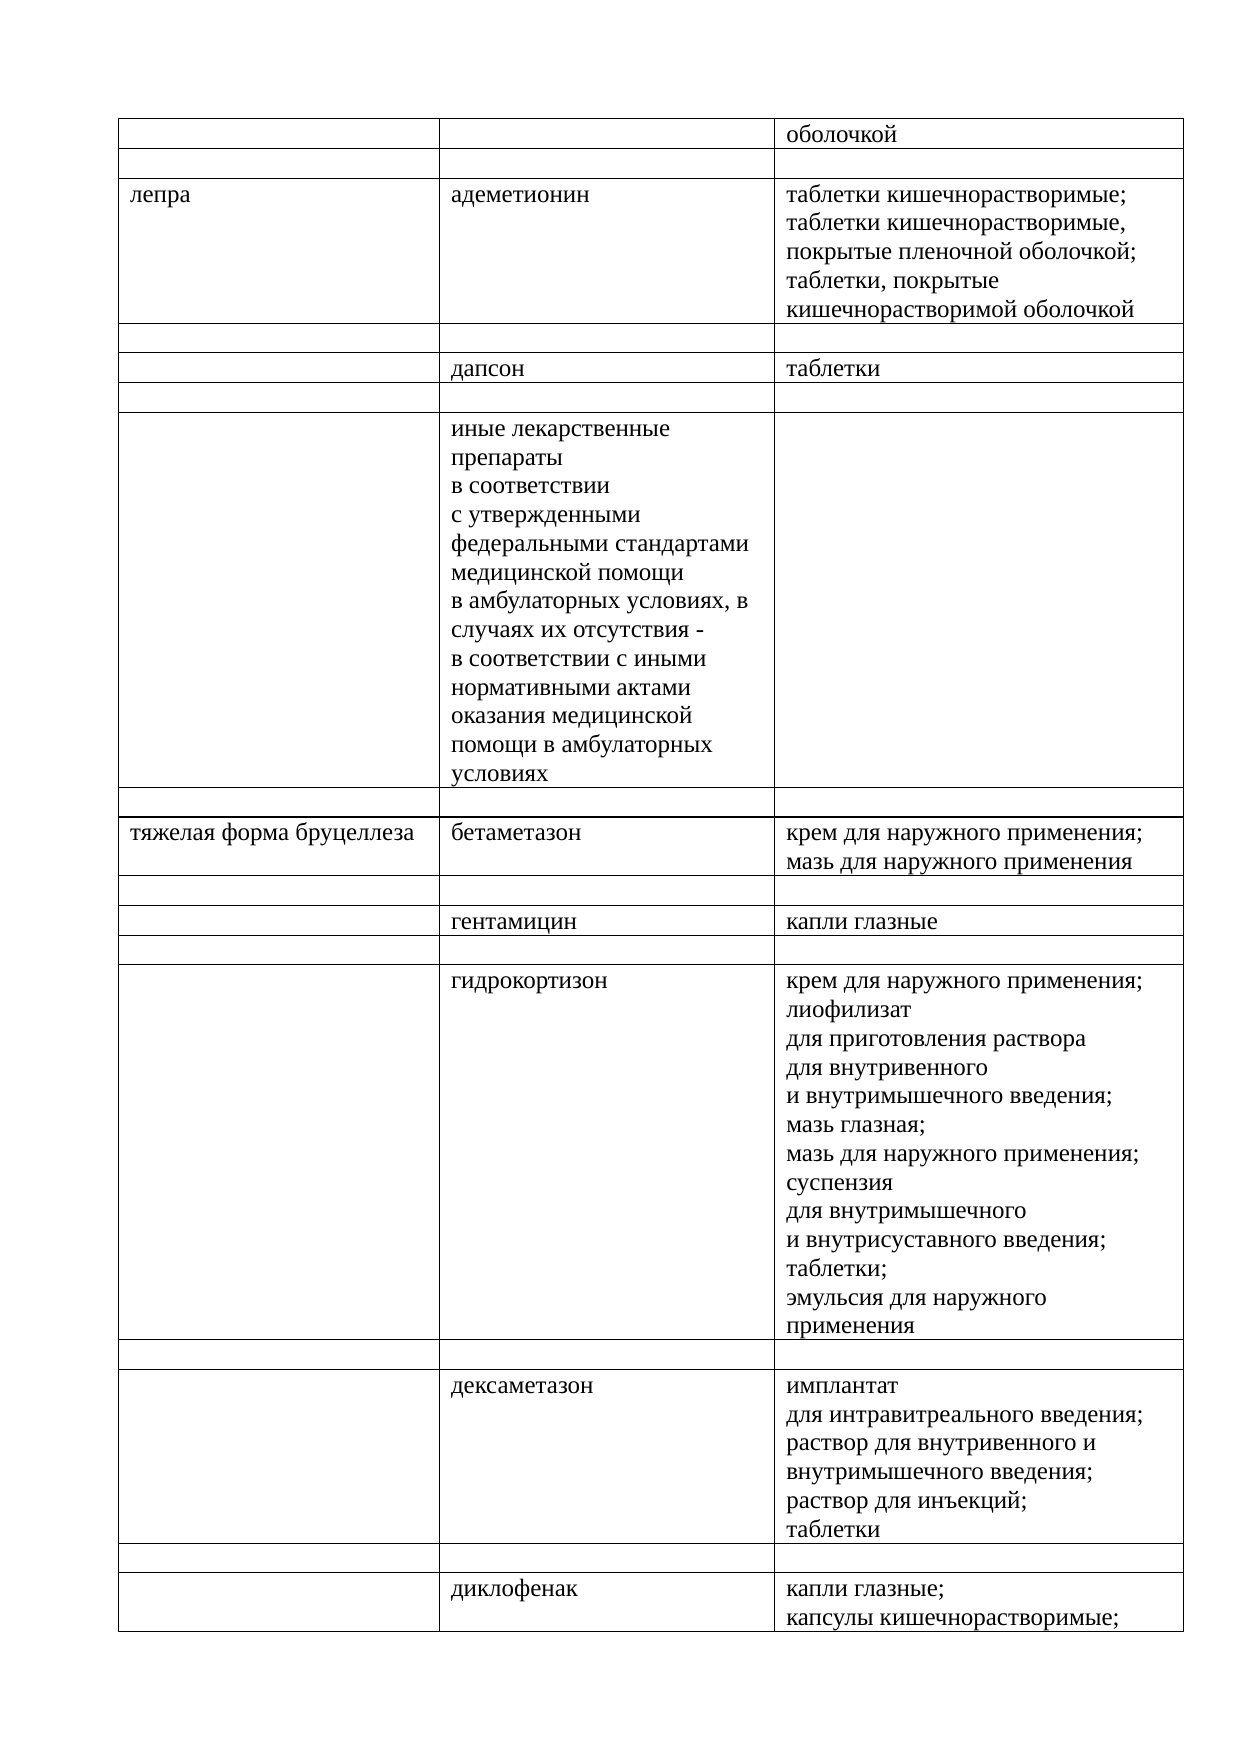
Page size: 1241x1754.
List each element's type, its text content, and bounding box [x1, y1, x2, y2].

table_cell [775, 1544, 1183, 1572]
table_cell имплантат для интравитреального введения; раствор для внутривенного и внутримышечного введения; раствор для инъекций; таблетки [775, 1370, 1183, 1542]
table_cell бетаметазон [440, 818, 774, 875]
table_cell таблетки кишечнорастворимые; таблетки кишечнорастворимые, покрытые пленочной оболочкой; таблетки, покрытые кишечнорастворимой оболочкой [775, 179, 1183, 322]
table_cell [119, 353, 439, 382]
table_cell [119, 413, 439, 787]
table_cell оболочкой [775, 119, 1183, 148]
table_cell [119, 1370, 439, 1542]
table_cell [119, 1544, 439, 1572]
table_cell [775, 788, 1183, 816]
table_cell гидрокортизон [440, 965, 774, 1339]
table_cell [440, 1544, 774, 1572]
table_cell [440, 1340, 774, 1369]
table_cell [119, 936, 439, 964]
table_cell диклофенак [440, 1573, 774, 1631]
table_cell [775, 149, 1183, 178]
table_cell [119, 1573, 439, 1631]
table_cell [119, 965, 439, 1339]
table_cell [775, 1340, 1183, 1369]
table_cell крем для наружного применения; мазь для наружного применения [775, 818, 1183, 875]
table_cell [775, 413, 1183, 787]
table_cell [440, 876, 774, 905]
table_cell [440, 936, 774, 964]
table_cell [119, 788, 439, 816]
table_cell [119, 149, 439, 178]
table_cell таблетки [775, 353, 1183, 382]
table_cell [119, 383, 439, 412]
table_cell [440, 383, 774, 412]
table_cell [119, 324, 439, 352]
table_cell гентамицин [440, 906, 774, 934]
table_cell тяжелая форма бруцеллеза [119, 818, 439, 875]
table_cell дапсон [440, 353, 774, 382]
table_cell дексаметазон [440, 1370, 774, 1542]
table_cell [440, 324, 774, 352]
table_cell [440, 149, 774, 178]
table_cell [119, 119, 439, 148]
table_cell [119, 876, 439, 905]
table_cell [119, 906, 439, 934]
table_cell [775, 936, 1183, 964]
table_cell [775, 324, 1183, 352]
table_cell лепра [119, 179, 439, 322]
table_cell [775, 383, 1183, 412]
table_cell адеметионин [440, 179, 774, 322]
table_cell [440, 119, 774, 148]
table_cell [440, 788, 774, 816]
table_cell [775, 876, 1183, 905]
table_cell капли глазные; капсулы кишечнорастворимые; [775, 1573, 1183, 1631]
table_cell капли глазные [775, 906, 1183, 934]
table_cell крем для наружного применения; лиофилизат для приготовления раствора для внутривенного и внутримышечного введения; мазь глазная; мазь для наружного применения; суспензия для внутримышечного и внутрисуставного введения; таблетки; эмульсия для наружного применения [775, 965, 1183, 1339]
table_cell [119, 1340, 439, 1369]
table_cell иные лекарственные препараты в соответствии с утвержденными федеральными стандартами медицинской помощи в амбулаторных условиях, в случаях их отсутствия - в соответствии с иными нормативными актами оказания медицинской помощи в амбулаторных условиях [440, 413, 774, 787]
